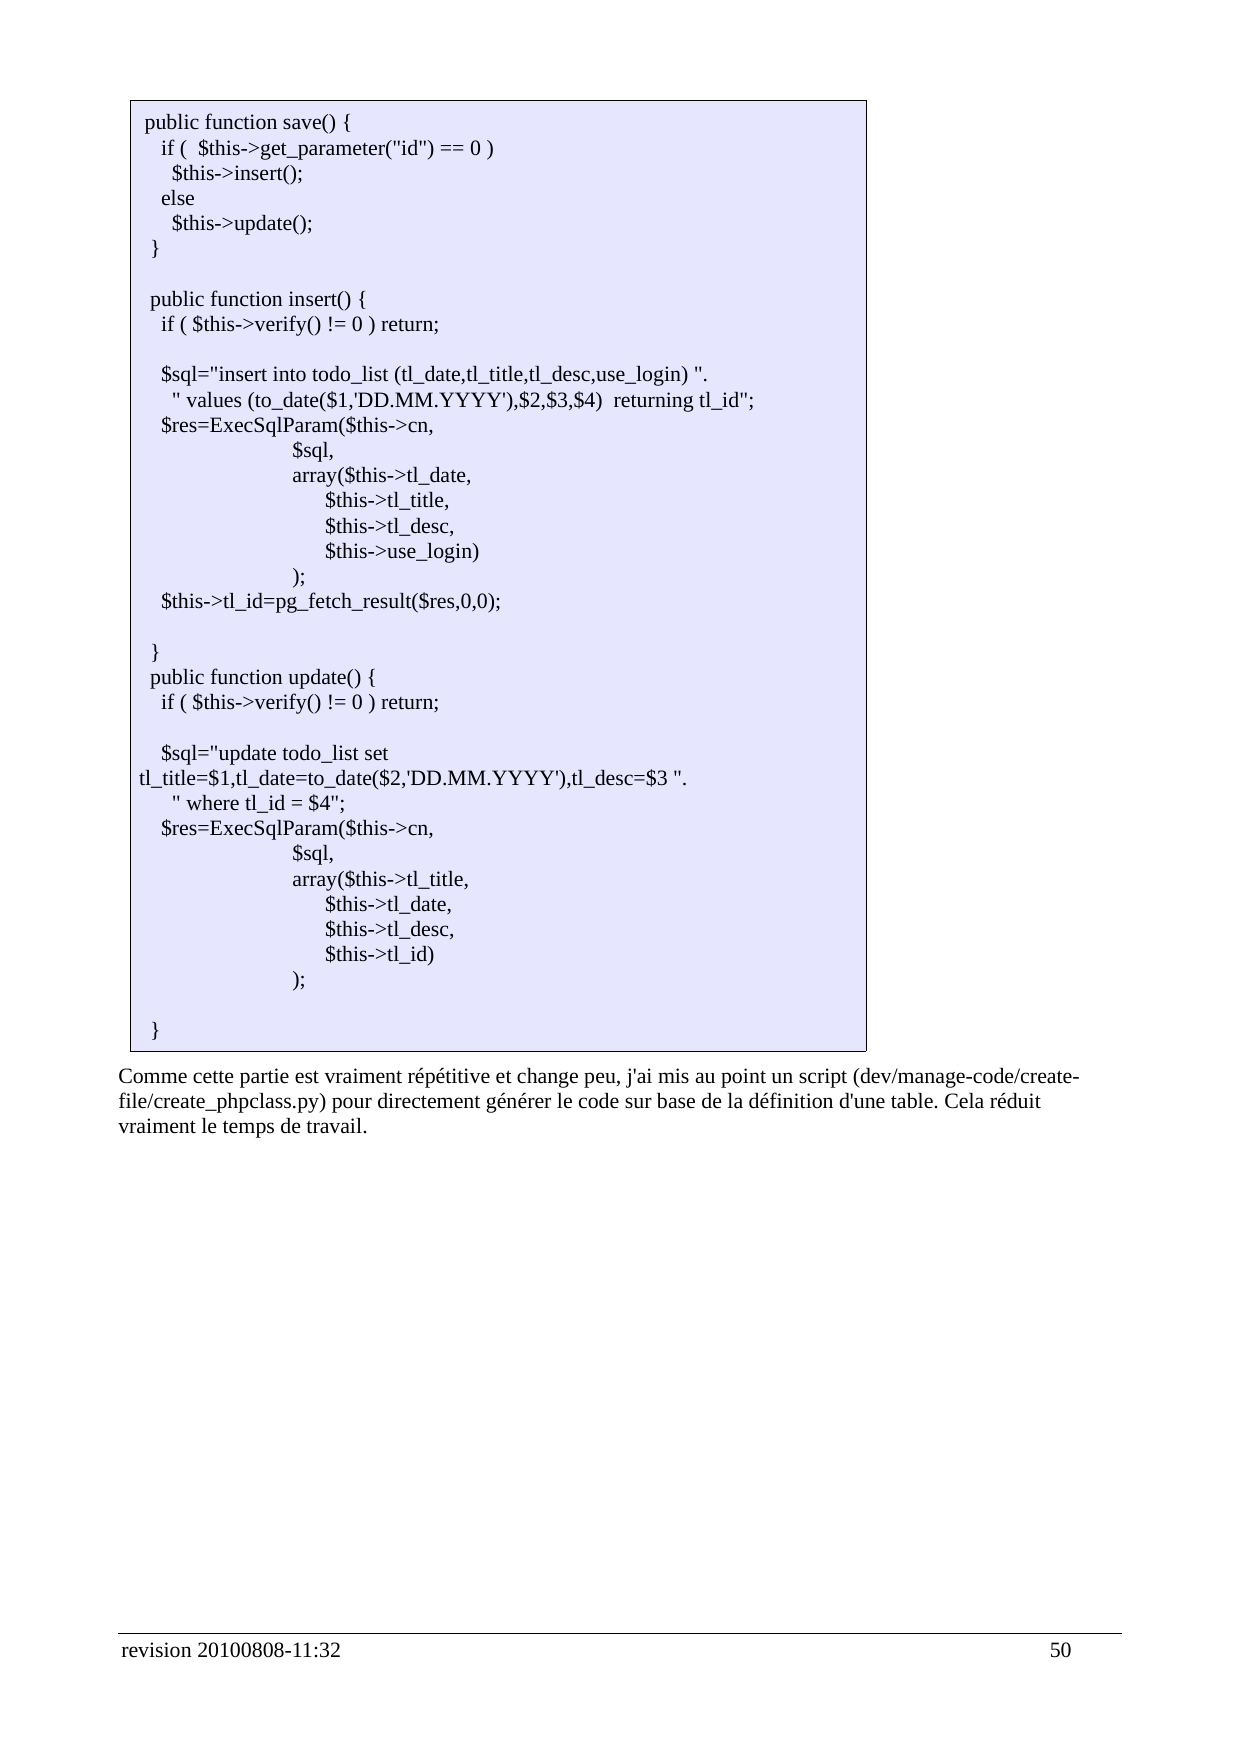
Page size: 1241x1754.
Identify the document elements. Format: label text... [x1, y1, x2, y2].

text public function update() { if ( $this->verify() != 0 ) return; $sql="update todo_list set tl_title=$1,tl_date=to_date($2,'DD.MM.YYYY'),tl_desc=$3 ". " where tl_id = $4"; $res=ExecSqlParam($this->cn, $sql, array($this->tl_title, $this->tl_date, $this->tl_desc, $this->tl_id) ); } [139, 664, 857, 1042]
text public function save() { if ( $this->get_parameter("id") == 0 ) $this->insert(); else $this->update(); } public function insert() { if ( $this->verify() != 0 ) return; $sql="insert into todo_list (tl_date,tl_title,tl_desc,use_login) ". " values (to_date($1,'DD.MM.YYYY'),$2,$3,$4) returning tl_id"; $res=ExecSqlParam($this->cn, $sql, array($this->tl_date, $this->tl_title, $this->tl_desc, $this->use_login) ); $this->tl_id=pg_fetch_result($res,0,0); } [139, 109, 857, 664]
text Comme cette partie est vraiment répétitive et change peu, j'ai mis au point un script (dev/manage-code/create-file/create_phpclass.py) pour directement générer le code sur base de la définition d'une table. Cela réduit vraiment le temps de travail. [118, 1063, 1122, 1138]
text [118, 88, 1122, 1063]
